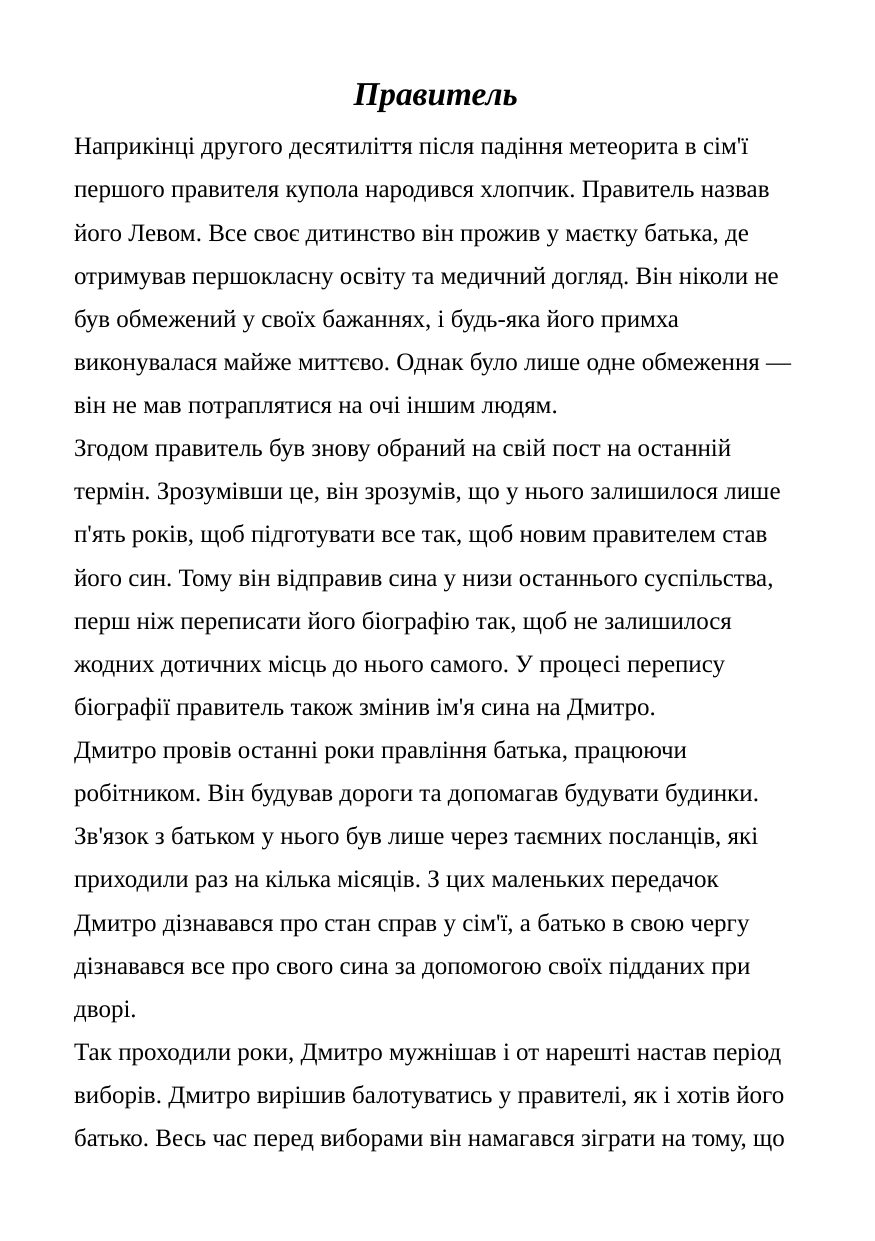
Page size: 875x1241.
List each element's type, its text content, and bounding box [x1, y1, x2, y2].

text Дмитро провів останні роки правління батька, працюючи робітником. Він будував дороги та допомагав будувати будинки. Зв'язок з батьком у нього був лише через таємних посланців, які приходили раз на кілька місяців. З цих маленьких передачок Дмитро дізнавався про стан справ у сім'ї, а батько в свою чергу дізнавався все про свого сина за допомогою своїх підданих при дворі. [74, 735, 800, 1023]
text Так проходили роки, Дмитро мужнішав і от нарешті настав період виборів. Дмитро вирішив балотуватись у правителі, як і хотів його батько. Весь час перед виборами він намагався зіграти на тому, що [74, 1037, 800, 1152]
text Згодом правитель був знову обраний на свій пост на останній термін. Зрозумівши це, він зрозумів, що у нього залишилося лише п'ять років, щоб підготувати все так, щоб новим правителем став його син. Тому він відправив сина у низи останнього суспільства, перш ніж переписати його біографію так, щоб не залишилося жодних дотичних місць до нього самого. У процесі перепису біографії правитель також змінив ім'я сина на Дмитро. [74, 433, 800, 721]
text Наприкінці другого десятиліття після падіння метеорита в сім'ї першого правителя купола народився хлопчик. Правитель назвав його Левом. Все своє дитинство він прожив у маєтку батька, де отримував першокласну освіту та медичний догляд. Він ніколи не був обмежений у своїх бажаннях, і будь-яка його примха виконувалася майже миттєво. Однак було лише одне обмеження — він не мав потраплятися на очі іншим людям. [74, 131, 800, 419]
text Правитель [74, 74, 800, 112]
